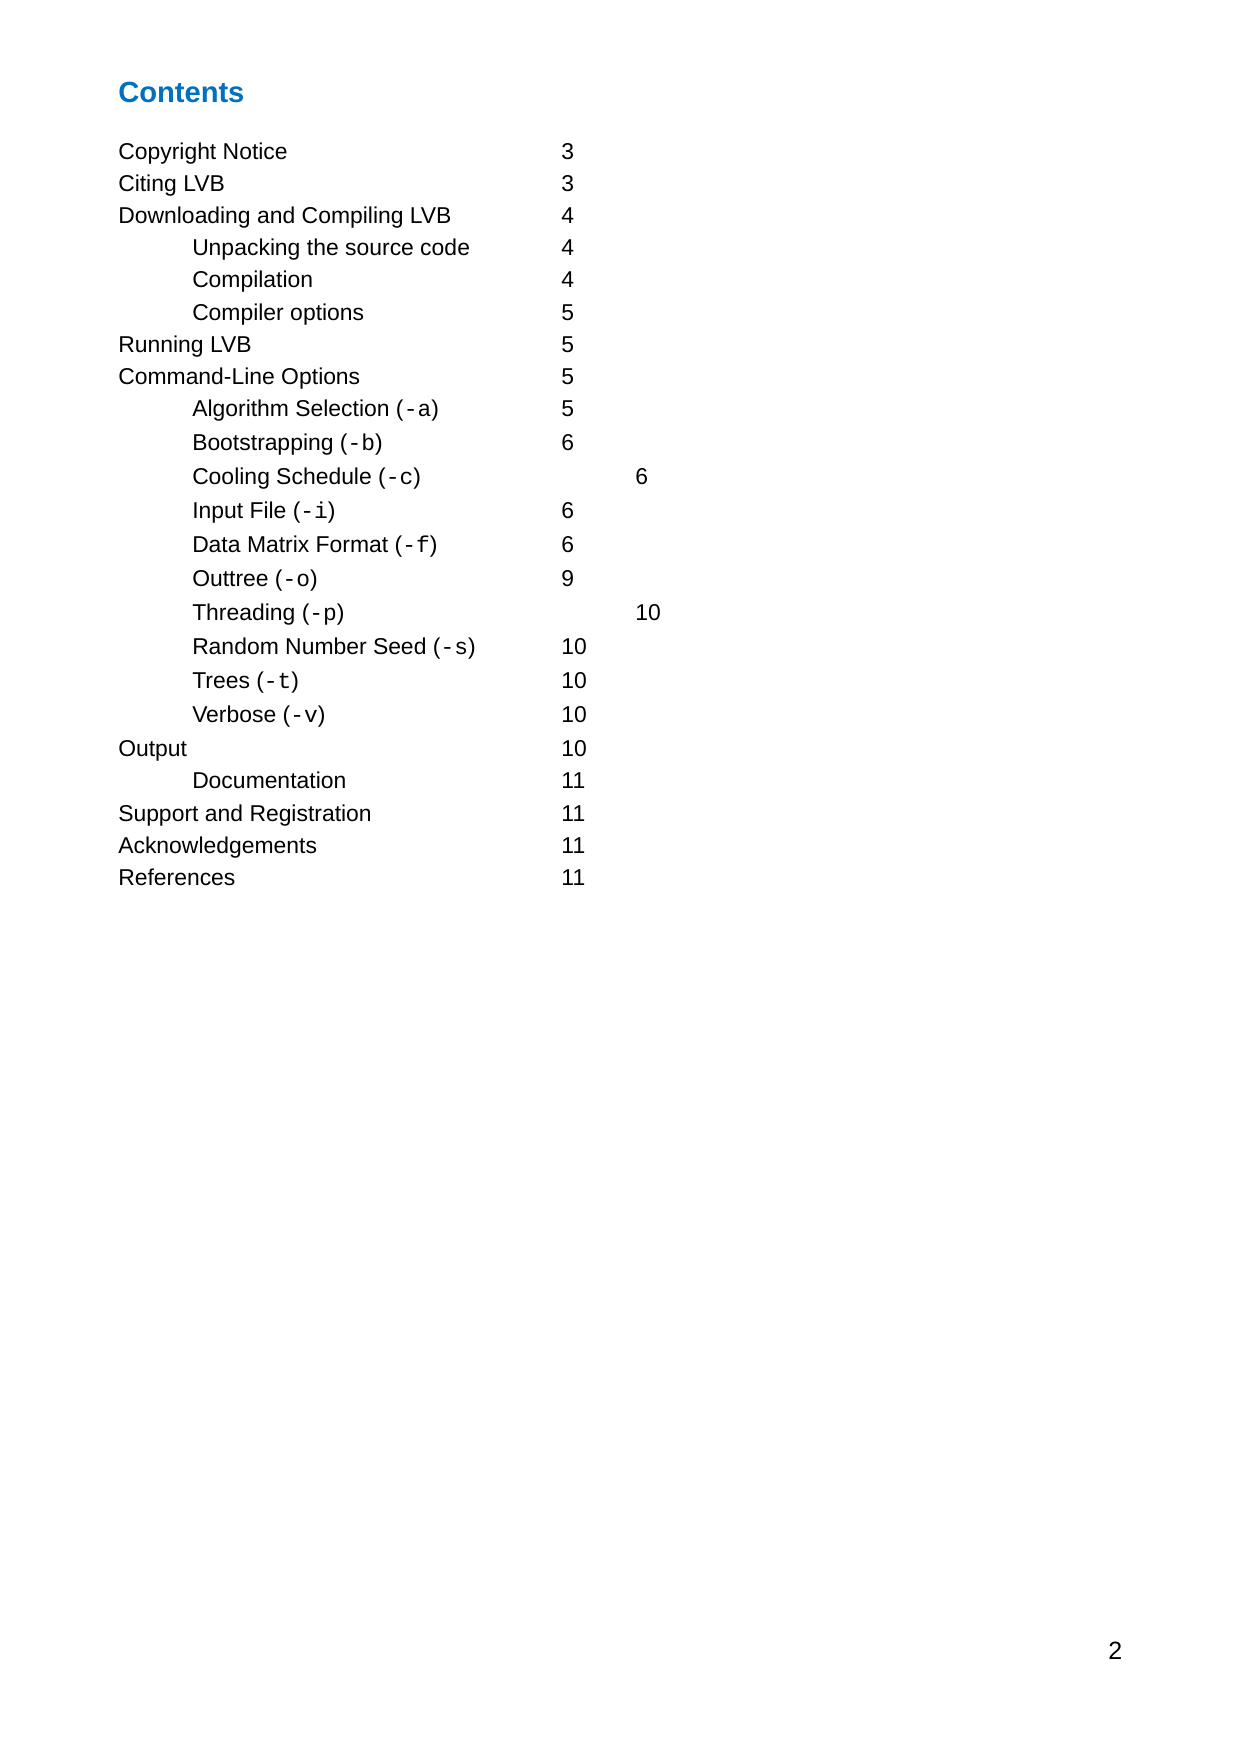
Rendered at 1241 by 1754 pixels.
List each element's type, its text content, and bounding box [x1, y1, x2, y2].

text Trees (-t) 10 [192, 667, 1122, 696]
text Documentation 11 [192, 767, 1122, 794]
text Running LVB 5 [118, 331, 1122, 357]
text Algorithm Selection (-a) 5 [192, 395, 1122, 423]
text Verbose (-v) 10 [192, 701, 1122, 729]
text Threading (-p) 10 [192, 599, 1122, 627]
text Acknowledgements 11 [118, 832, 1122, 858]
text Cooling Schedule (-c) 6 [192, 463, 1122, 491]
text Unpacking the source code 4 [192, 234, 1122, 261]
text References 11 [118, 864, 1122, 890]
text Downloading and Compiling LVB 4 [118, 202, 1122, 228]
text Data Matrix Format (-f) 6 [192, 531, 1122, 559]
text Support and Registration 11 [118, 799, 1122, 826]
text Input File (-i) 6 [192, 497, 1122, 525]
text Bootstrapping (-b) 6 [192, 429, 1122, 457]
text Outtree (-o) 9 [192, 565, 1122, 593]
text Citing LVB 3 [118, 170, 1122, 196]
text Random Number Seed (-s) 10 [192, 633, 1122, 661]
text Output 10 [118, 735, 1122, 762]
text Command-Line Options 5 [118, 363, 1122, 389]
text Contents [118, 75, 1122, 108]
text Copyright Notice 3 [118, 138, 1122, 164]
text Compilation 4 [192, 266, 1122, 293]
text Compiler options 5 [192, 298, 1122, 325]
